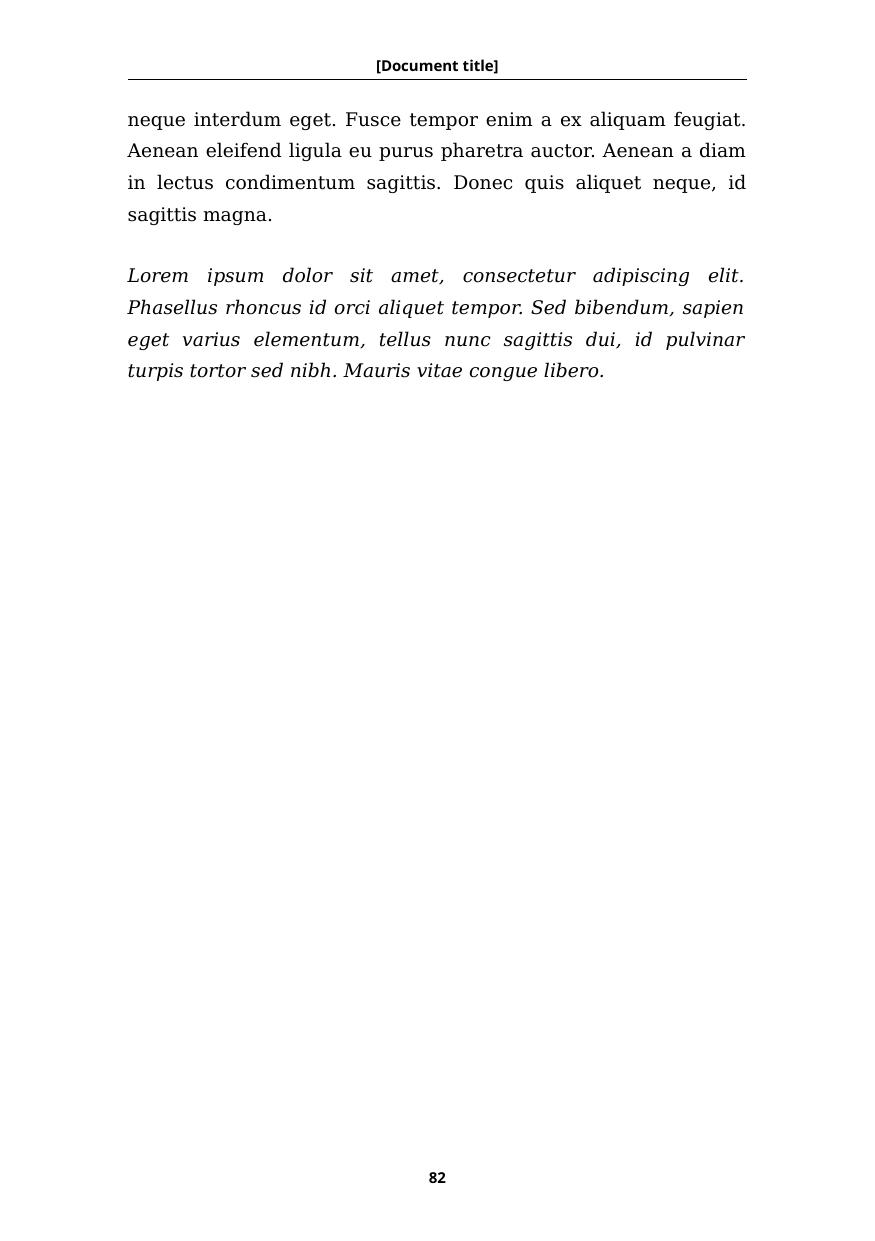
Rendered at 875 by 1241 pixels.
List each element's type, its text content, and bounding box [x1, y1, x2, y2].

text neque interdum eget. Fusce tempor enim a ex aliquam feugiat. Aenean eleifend ligula eu purus pharetra auctor. Aenean a diam in lectus condimentum sagittis. Donec quis aliquet neque, id sagittis magna. [127, 109, 747, 226]
text Lorem ipsum dolor sit amet, consectetur adipiscing elit. Phasellus rhoncus id orci aliquet tempor. Sed bibendum, sapien eget varius elementum, tellus nunc sagittis dui, id pulvinar turpis tortor sed nibh. Mauris vitae congue libero. [127, 265, 747, 382]
